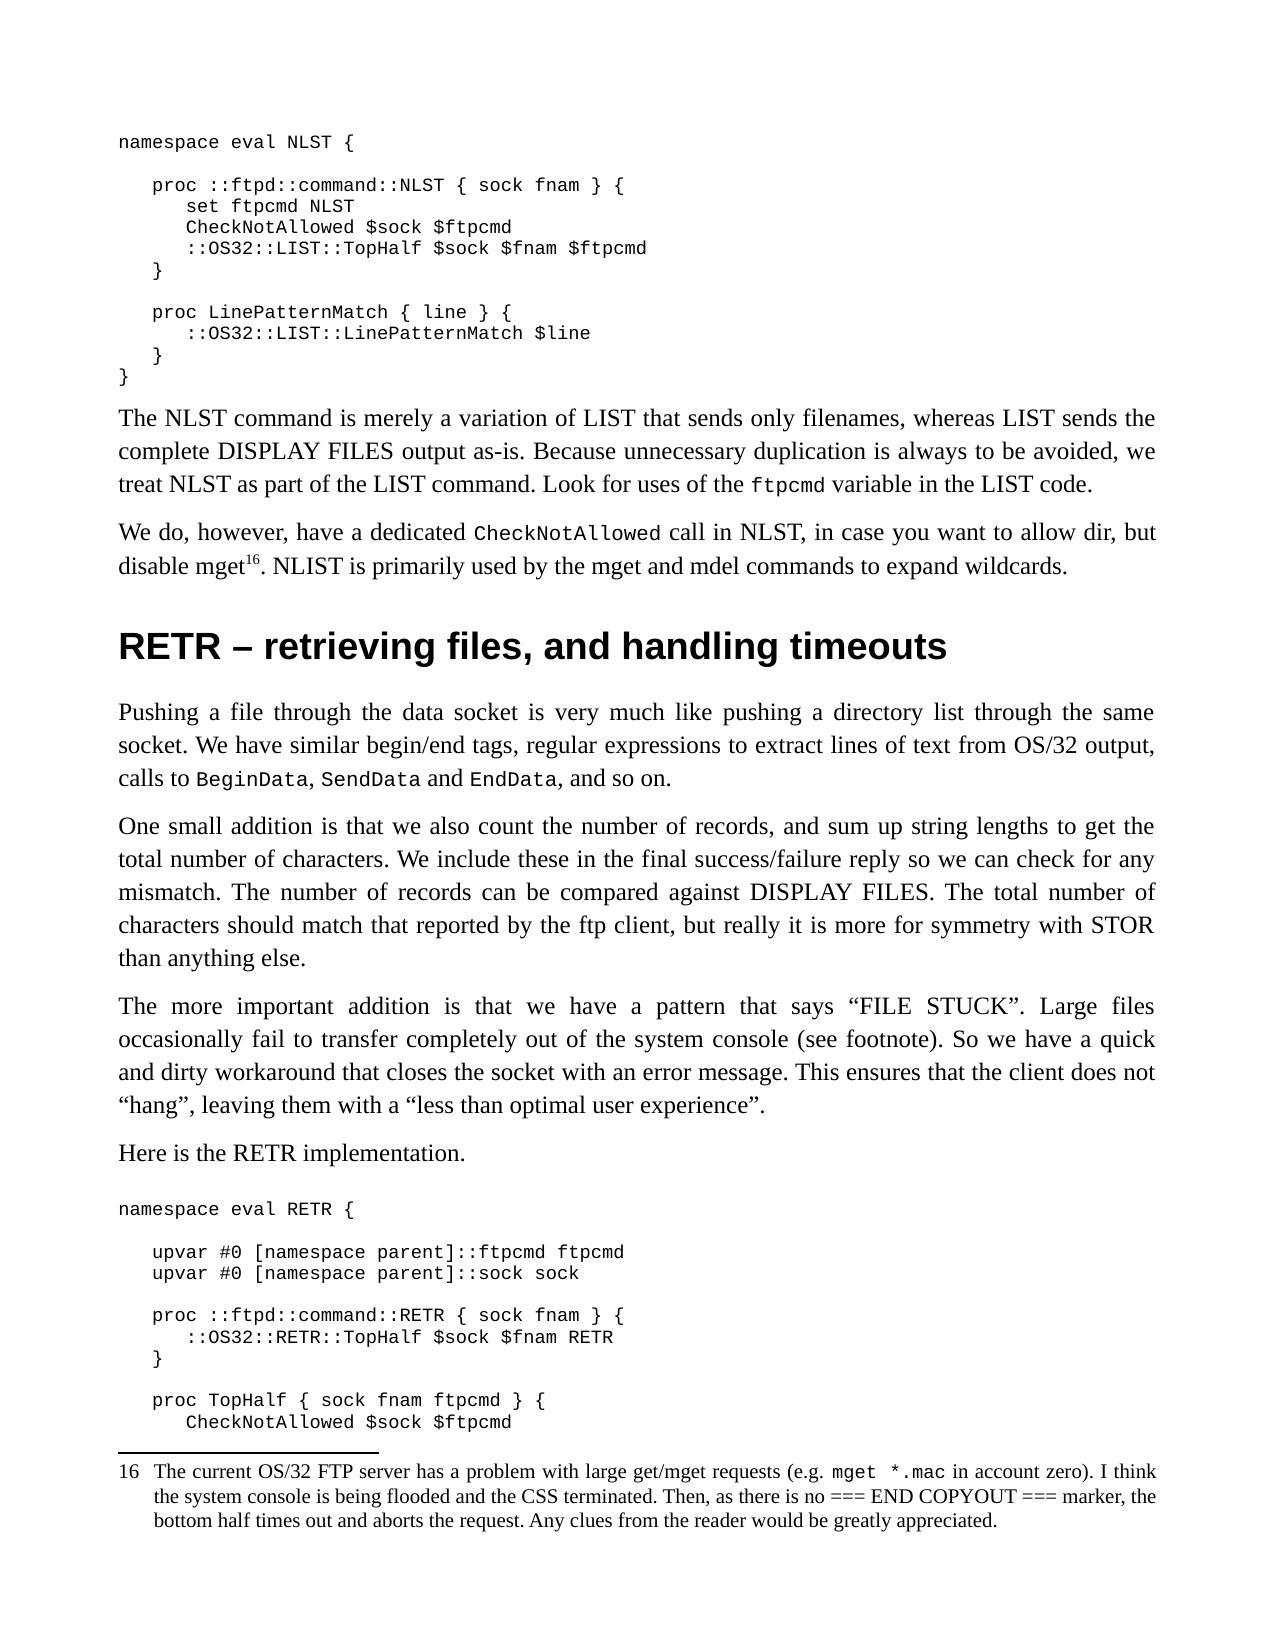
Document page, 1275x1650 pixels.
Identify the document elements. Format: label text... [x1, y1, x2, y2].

text ::OS32::RETR::TopHalf $sock $fnam RETR [118, 1327, 1157, 1349]
text } [118, 367, 1157, 388]
text upvar #0 [namespace parent]::ftpcmd ftpcmd [118, 1242, 1157, 1264]
text Pushing a file through the data socket is very much like pushing a directory list through the same socket. We have similar begin/end tags, regular expressions to extract lines of text from OS/32 output, calls to BeginData, SendData and EndData, and so on. [118, 697, 1157, 792]
text namespace eval NLST { [118, 133, 1157, 154]
text The NLST command is merely a variation of LIST that sends only filenames, whereas LIST sends the complete DISPLAY FILES output as-is. Because unnecessary duplication is always to be avoided, we treat NLST as part of the LIST command. Look for uses of the ftpcmd variable in the LIST code. [118, 403, 1157, 498]
text The more important addition is that we have a pattern that says “FILE STUCK”. Large files occasionally fail to transfer completely out of the system console (see footnote). So we have a quick and dirty workaround that closes the socket with an error message. This ensures that the client does not “hang”, leaving them with a “less than optimal user experience”. [118, 991, 1157, 1119]
text Here is the RETR implementation. [118, 1138, 1157, 1166]
text } [118, 260, 1157, 282]
text We do, however, have a dedicated CheckNotAllowed call in NLST, in case you want to allow dir, but disable mget. NLIST is primarily used by the mget and mdel commands to expand wildcards. [118, 517, 1157, 580]
text namespace eval RETR { [118, 1200, 1157, 1221]
text } [118, 1349, 1157, 1370]
text ::OS32::LIST::TopHalf $sock $fnam $ftpcmd [118, 239, 1157, 260]
text proc LinePatternMatch { line } { [118, 303, 1157, 324]
subtitle RETR – retrieving files, and handling timeouts [118, 623, 1157, 667]
text set ftpcmd NLST [118, 197, 1157, 218]
text proc TopHalf { sock fnam ftpcmd } { [118, 1391, 1157, 1412]
text upvar #0 [namespace parent]::sock sock [118, 1264, 1157, 1285]
text proc ::ftpd::command::RETR { sock fnam } { [118, 1306, 1157, 1327]
text proc ::ftpd::command::NLST { sock fnam } { [118, 175, 1157, 197]
text ::OS32::LIST::LinePatternMatch $line [118, 324, 1157, 345]
text One small addition is that we also count the number of records, and sum up string lengths to get the total number of characters. We include these in the final success/failure reply so we can check for any mismatch. The number of records can be compared against DISPLAY FILES. The total number of characters should match that reported by the ftp client, but really it is more for symmetry with STOR than anything else. [118, 811, 1157, 972]
text } [118, 345, 1157, 367]
text CheckNotAllowed $sock $ftpcmd [118, 218, 1157, 239]
text The current OS/32 FTP server has a problem with large get/mget requests (e.g. mget *.mac in account zero). I think the system console is being flooded and the CSS terminated. Then, as there is no === END COPYOUT === marker, the bottom half times out and aborts the request. Any clues from the reader would be greatly appreciated. [118, 1459, 1157, 1532]
text CheckNotAllowed $sock $ftpcmd [118, 1412, 1157, 1434]
